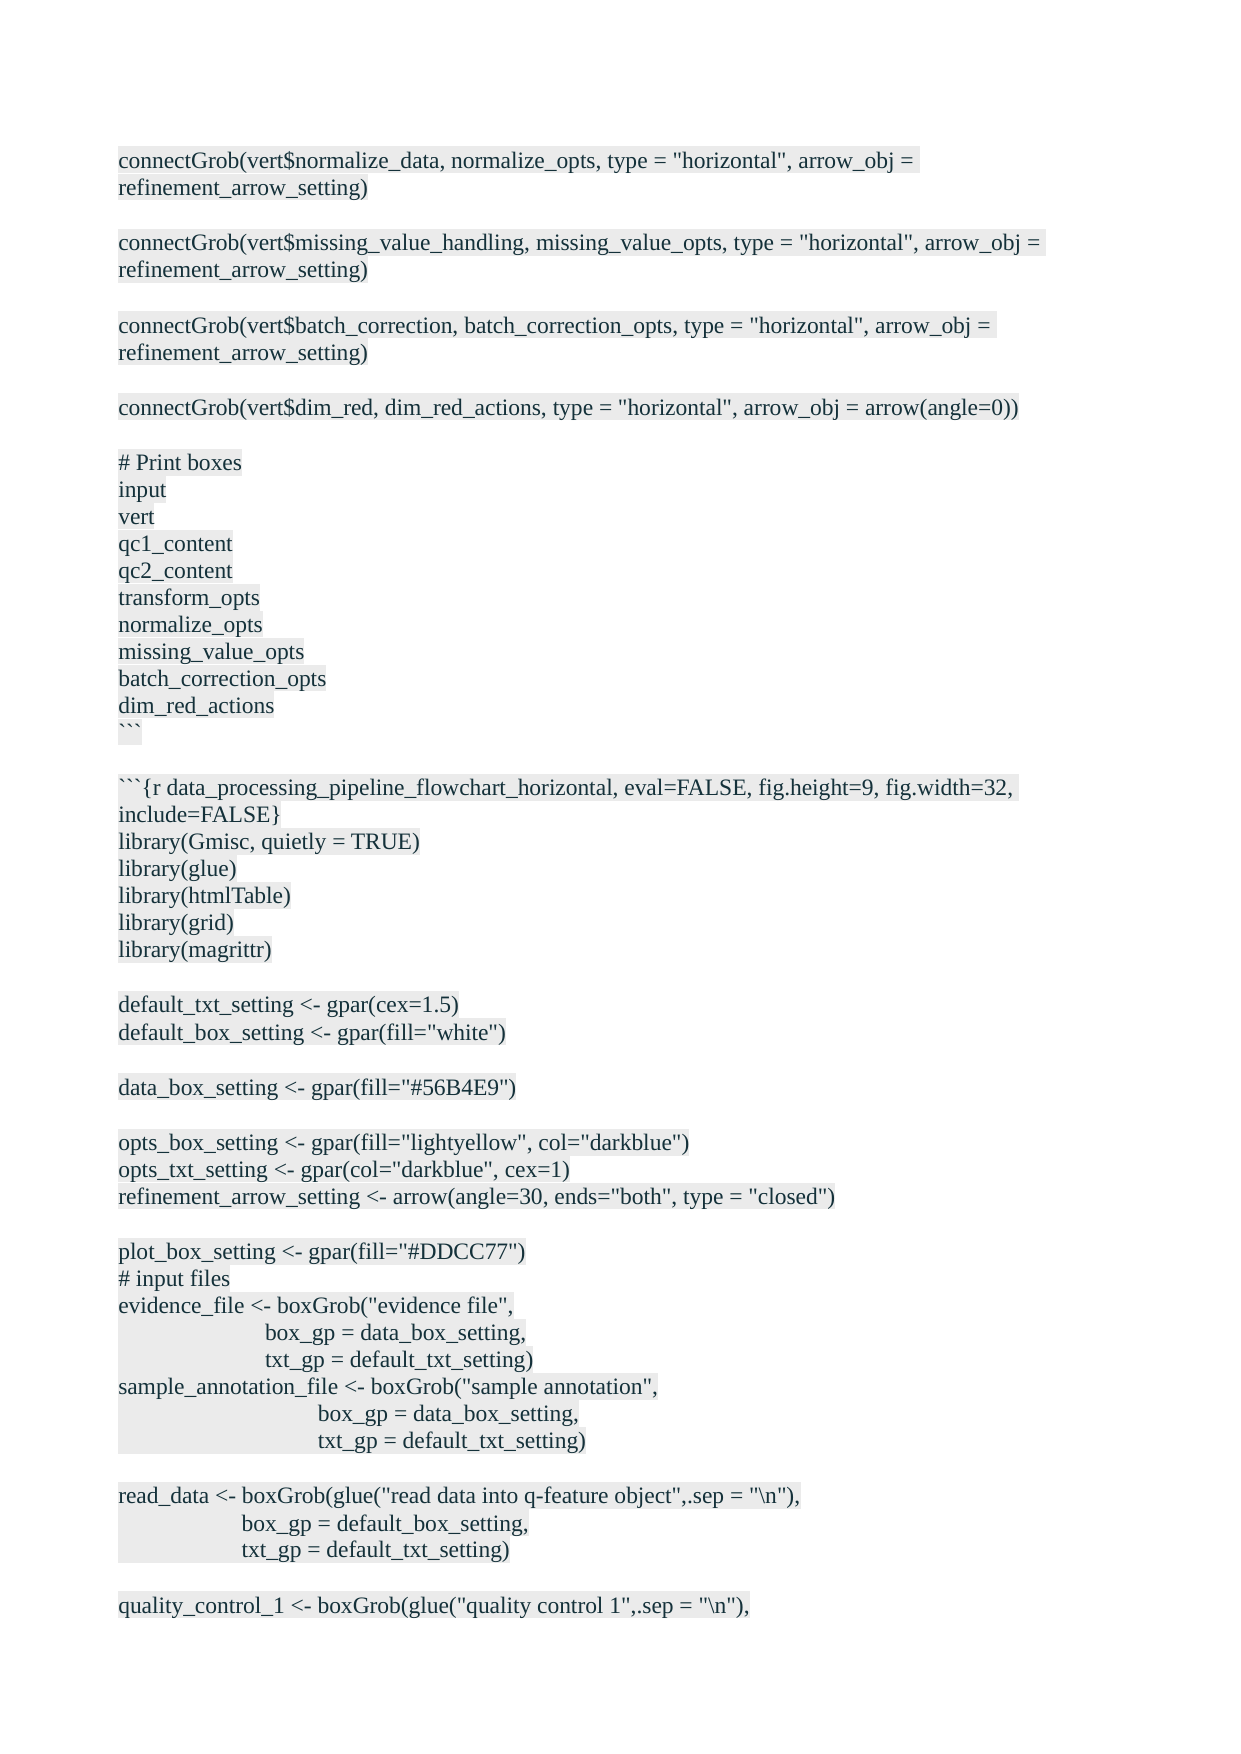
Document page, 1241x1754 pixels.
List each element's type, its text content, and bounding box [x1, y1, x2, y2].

text library(Gmisc, quietly = TRUE) [118, 828, 1122, 855]
text box_gp = data_box_setting, [118, 1400, 1122, 1427]
text batch_correction_opts [118, 664, 1122, 691]
text sample_annotation_file <- boxGrob("sample annotation", [118, 1373, 1122, 1400]
text qc2_content [118, 557, 1122, 583]
text evidence_file <- boxGrob("evidence file", [118, 1292, 1122, 1319]
text box_gp = data_box_setting, [118, 1319, 1122, 1346]
text txt_gp = default_txt_setting) [118, 1346, 1122, 1373]
text library(htmlTable) [118, 882, 1122, 909]
text quality_control_1 <- boxGrob(glue("quality control 1",.sep = "\n"), [118, 1591, 1122, 1618]
text txt_gp = default_txt_setting) [118, 1536, 1122, 1563]
text read_data <- boxGrob(glue("read data into q-feature object",.sep = "\n"), [118, 1482, 1122, 1509]
text missing_value_opts [118, 637, 1122, 664]
text vert [118, 503, 1122, 529]
text connectGrob(vert$normalize_data, normalize_opts, type = "horizontal", arrow_obj = refinement_arrow_setting) [118, 146, 1122, 200]
text connectGrob(vert$dim_red, dim_red_actions, type = "horizontal", arrow_obj = arrow(angle=0)) [118, 393, 1122, 420]
text dim_red_actions [118, 691, 1122, 718]
text connectGrob(vert$missing_value_handling, missing_value_opts, type = "horizontal", arrow_obj = refinement_arrow_setting) [118, 229, 1122, 283]
text normalize_opts [118, 611, 1122, 637]
text txt_gp = default_txt_setting) [118, 1427, 1122, 1454]
text library(grid) [118, 909, 1122, 936]
text # Print boxes [118, 449, 1122, 476]
text library(magrittr) [118, 936, 1122, 963]
text transform_opts [118, 583, 1122, 611]
text library(glue) [118, 855, 1122, 882]
text qc1_content [118, 529, 1122, 557]
text default_txt_setting <- gpar(cex=1.5) [118, 991, 1122, 1018]
text opts_box_setting <- gpar(fill="lightyellow", col="darkblue") [118, 1128, 1122, 1156]
text data_box_setting <- gpar(fill="#56B4E9") [118, 1073, 1122, 1100]
text ```{r data_processing_pipeline_flowchart_horizontal, eval=FALSE, fig.height=9, fig.width=32, include=FALSE} [118, 774, 1122, 828]
text refinement_arrow_setting <- arrow(angle=30, ends="both", type = "closed") [118, 1182, 1122, 1209]
text ``` [118, 718, 1122, 745]
text box_gp = default_box_setting, [118, 1509, 1122, 1536]
text connectGrob(vert$batch_correction, batch_correction_opts, type = "horizontal", arrow_obj = refinement_arrow_setting) [118, 311, 1122, 365]
text default_box_setting <- gpar(fill="white") [118, 1018, 1122, 1045]
text opts_txt_setting <- gpar(col="darkblue", cex=1) [118, 1156, 1122, 1182]
text plot_box_setting <- gpar(fill="#DDCC77") [118, 1238, 1122, 1265]
text input [118, 476, 1122, 503]
text # input files [118, 1265, 1122, 1292]
